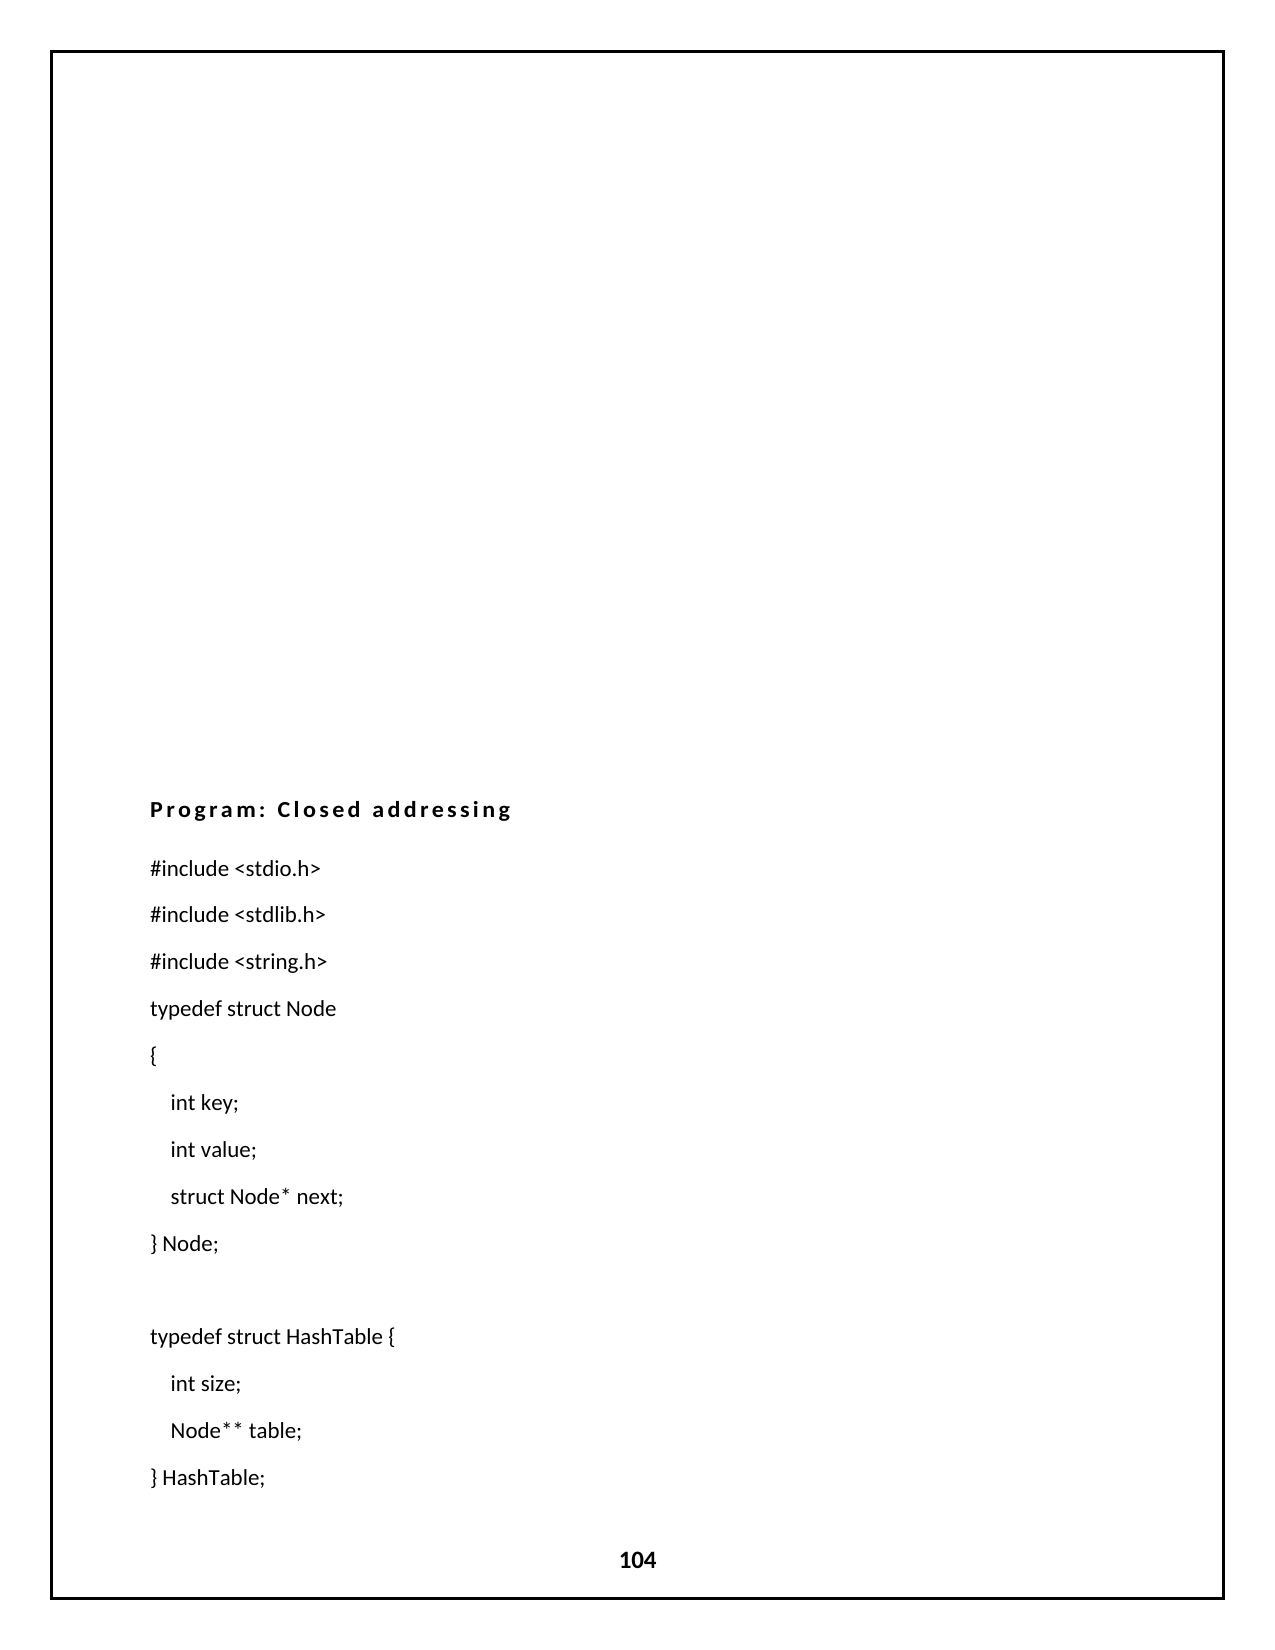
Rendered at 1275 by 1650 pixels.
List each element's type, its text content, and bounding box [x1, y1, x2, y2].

text typedef struct Node [150, 994, 1125, 1022]
text #include <string.h> [150, 947, 1125, 976]
text } HashTable; [150, 1463, 1125, 1491]
text struct Node* next; [150, 1182, 1125, 1210]
text #include <stdlib.h> [150, 901, 1125, 929]
text int key; [150, 1088, 1125, 1116]
text int size; [150, 1369, 1125, 1397]
text typedef struct HashTable { [150, 1322, 1125, 1351]
text { [150, 1041, 1125, 1069]
text Program: Closed addressing [150, 795, 1125, 823]
text #include <stdio.h> [150, 854, 1125, 882]
text int value; [150, 1135, 1125, 1163]
text } Node; [150, 1229, 1125, 1257]
text Node** table; [150, 1416, 1125, 1444]
